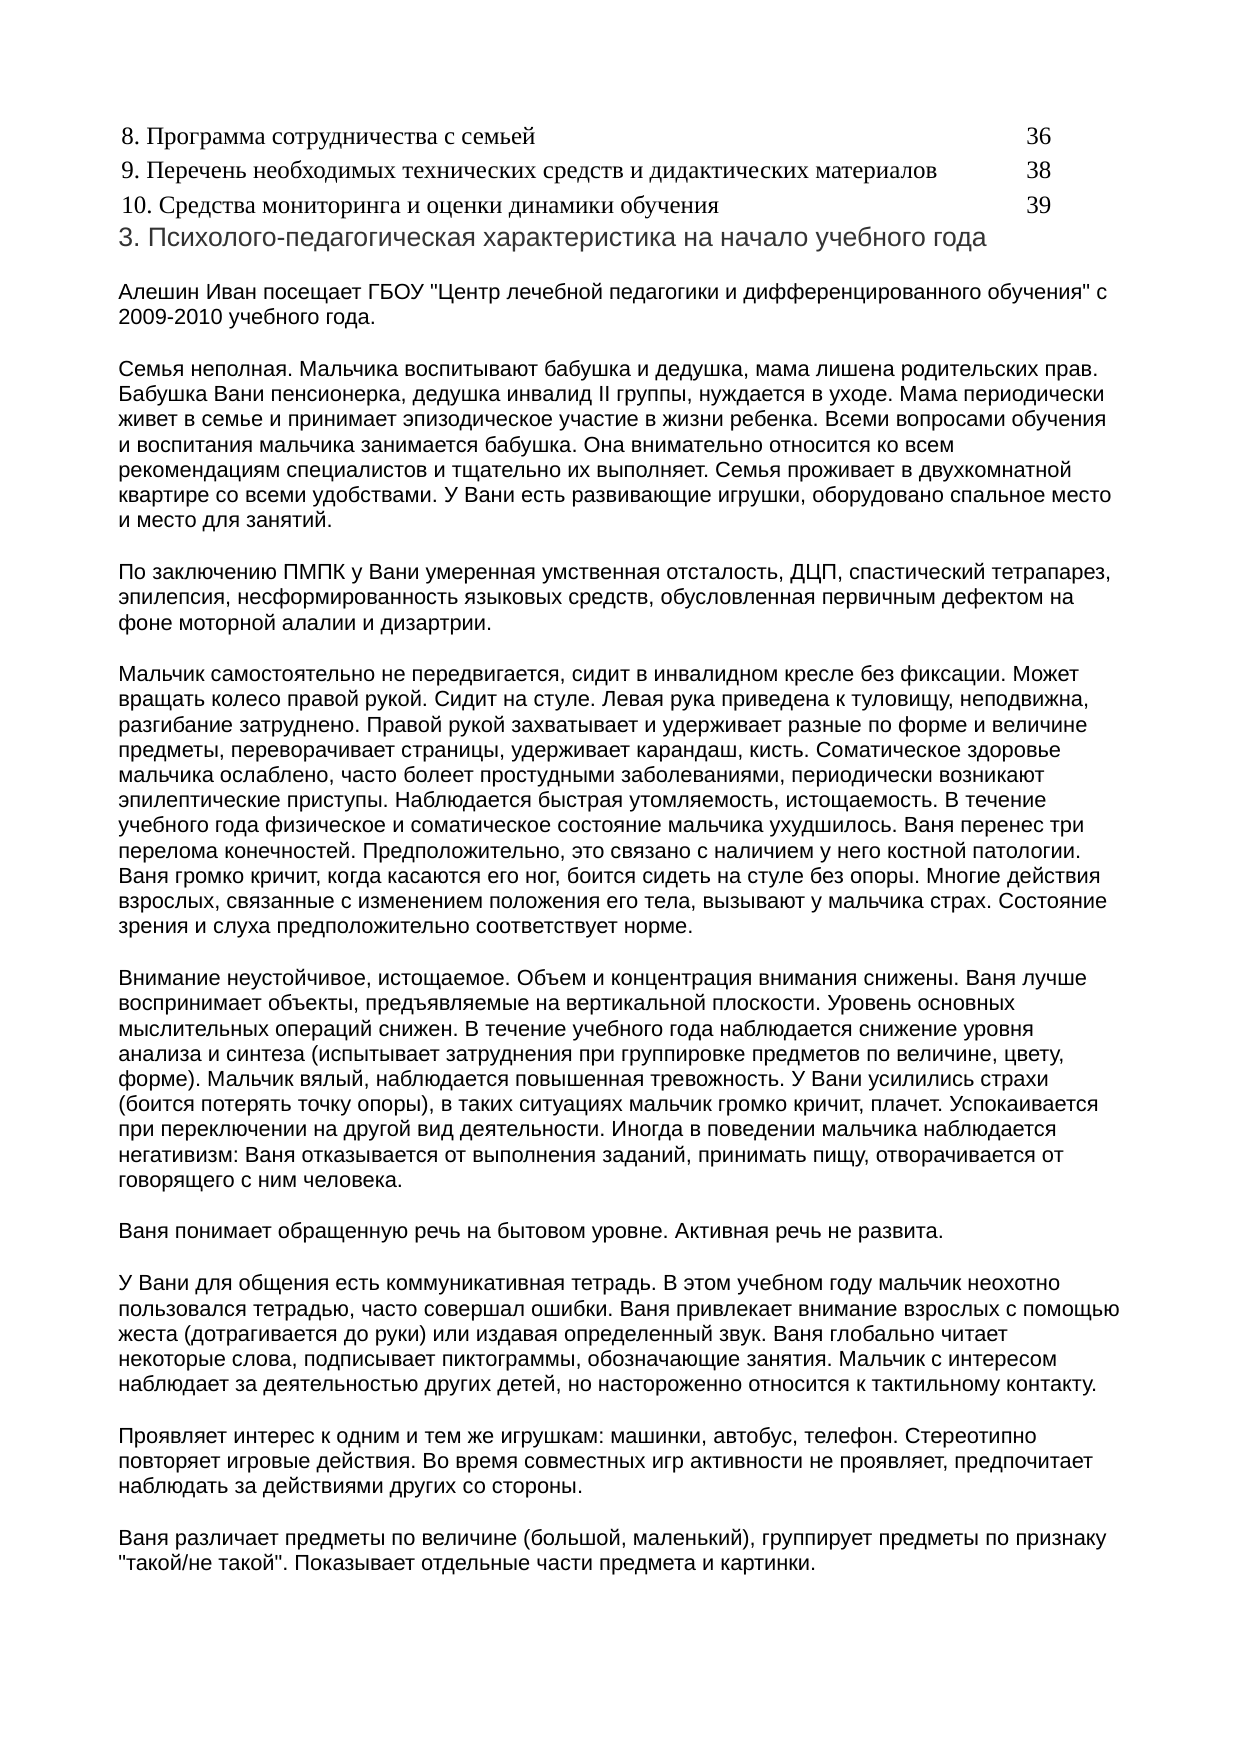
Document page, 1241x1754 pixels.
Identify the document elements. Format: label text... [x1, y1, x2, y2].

table_cell 36 [1023, 118, 1089, 153]
table_cell 10. Средства мониторинга и оценки динамики обучения [118, 187, 1023, 222]
text Алешин Иван посещает ГБОУ "Центр лечебной педагогики и дифференцированного обучения" с 2009-2010 учебного года. [118, 279, 1122, 329]
text Проявляет интерес к одним и тем же игрушкам: машинки, автобус, телефон. Стереотипно повторяет игровые действия. Во время совместных игр активности не проявляет, предпочитает наблюдать за действиями других со стороны. [118, 1423, 1122, 1498]
text Ваня различает предметы по величине (большой, маленький), группирует предметы по признаку "такой/не такой". Показывает отдельные части предмета и картинки. [118, 1525, 1122, 1575]
table_cell 8. Программа сотрудничества с семьей [118, 118, 1023, 153]
text По заключению ПМПК у Вани умеренная умственная отсталость, ДЦП, спастический тетрапарез, эпилепсия, несформированность языковых средств, обусловленная первичным дефектом на фоне моторной алалии и дизартрии. [118, 559, 1122, 634]
text Внимание неустойчивое, истощаемое. Объем и концентрация внимания снижены. Ваня лучше воспринимает объекты, предъявляемые на вертикальной плоскости. Уровень основных мыслительных операций снижен. В течение учебного года наблюдается снижение уровня анализа и синтеза (испытывает затруднения при группировке предметов по величине, цвету, форме). Мальчик вялый, наблюдается повышенная тревожность. У Вани усилились страхи (боится потерять точку опоры), в таких ситуациях мальчик громко кричит, плачет. Успокаивается при переключении на другой вид деятельности. Иногда в поведении мальчика наблюдается негативизм: Ваня отказывается от выполнения заданий, принимать пищу, отворачивается от говорящего с ним человека. [118, 965, 1122, 1192]
text Мальчик самостоятельно не передвигается, сидит в инвалидном кресле без фиксации. Может вращать колесо правой рукой. Сидит на стуле. Левая рука приведена к туловищу, неподвижна, разгибание затруднено. Правой рукой захватывает и удерживает разные по форме и величине предметы, переворачивает страницы, удерживает карандаш, кисть. Соматическое здоровье мальчика ослаблено, часто болеет простудными заболеваниями, периодически возникают эпилептические приступы. Наблюдается быстрая утомляемость, истощаемость. В течение учебного года физическое и соматическое состояние мальчика ухудшилось. Ваня перенес три перелома конечностей. Предположительно, это связано с наличием у него костной патологии. Ваня громко кричит, когда касаются его ног, боится сидеть на стуле без опоры. Многие действия взрослых, связанные с изменением положения его тела, вызывают у мальчика страх. Состояние зрения и слуха предположительно соответствует норме. [118, 661, 1122, 938]
subtitle 3. Психолого-педагогическая характеристика на начало учебного года [118, 222, 1122, 252]
text У Вани для общения есть коммуникативная тетрадь. В этом учебном году мальчик неохотно пользовался тетрадью, часто совершал ошибки. Ваня привлекает внимание взрослых с помощью жеста (дотрагивается до руки) или издавая определенный звук. Ваня глобально читает некоторые слова, подписывает пиктограммы, обозначающие занятия. Мальчик с интересом наблюдает за деятельностью других детей, но настороженно относится к тактильному контакту. [118, 1270, 1122, 1396]
text Ваня понимает обращенную речь на бытовом уровне. Активная речь не развита. [118, 1218, 1122, 1244]
table_cell 9. Перечень необходимых технических средств и дидактических материалов [118, 153, 1023, 187]
table_cell 38 [1023, 153, 1089, 187]
table_cell 39 [1023, 187, 1089, 222]
text Семья неполная. Мальчика воспитывают бабушка и дедушка, мама лишена родительских прав. Бабушка Вани пенсионерка, дедушка инвалид II группы, нуждается в уходе. Мама периодически живет в семье и принимает эпизодическое участие в жизни ребенка. Всеми вопросами обучения и воспитания мальчика занимается бабушка. Она внимательно относится ко всем рекомендациям специалистов и тщательно их выполняет. Семья проживает в двухкомнатной квартире со всеми удобствами. У Вани есть развивающие игрушки, оборудовано спальное место и место для занятий. [118, 356, 1122, 532]
